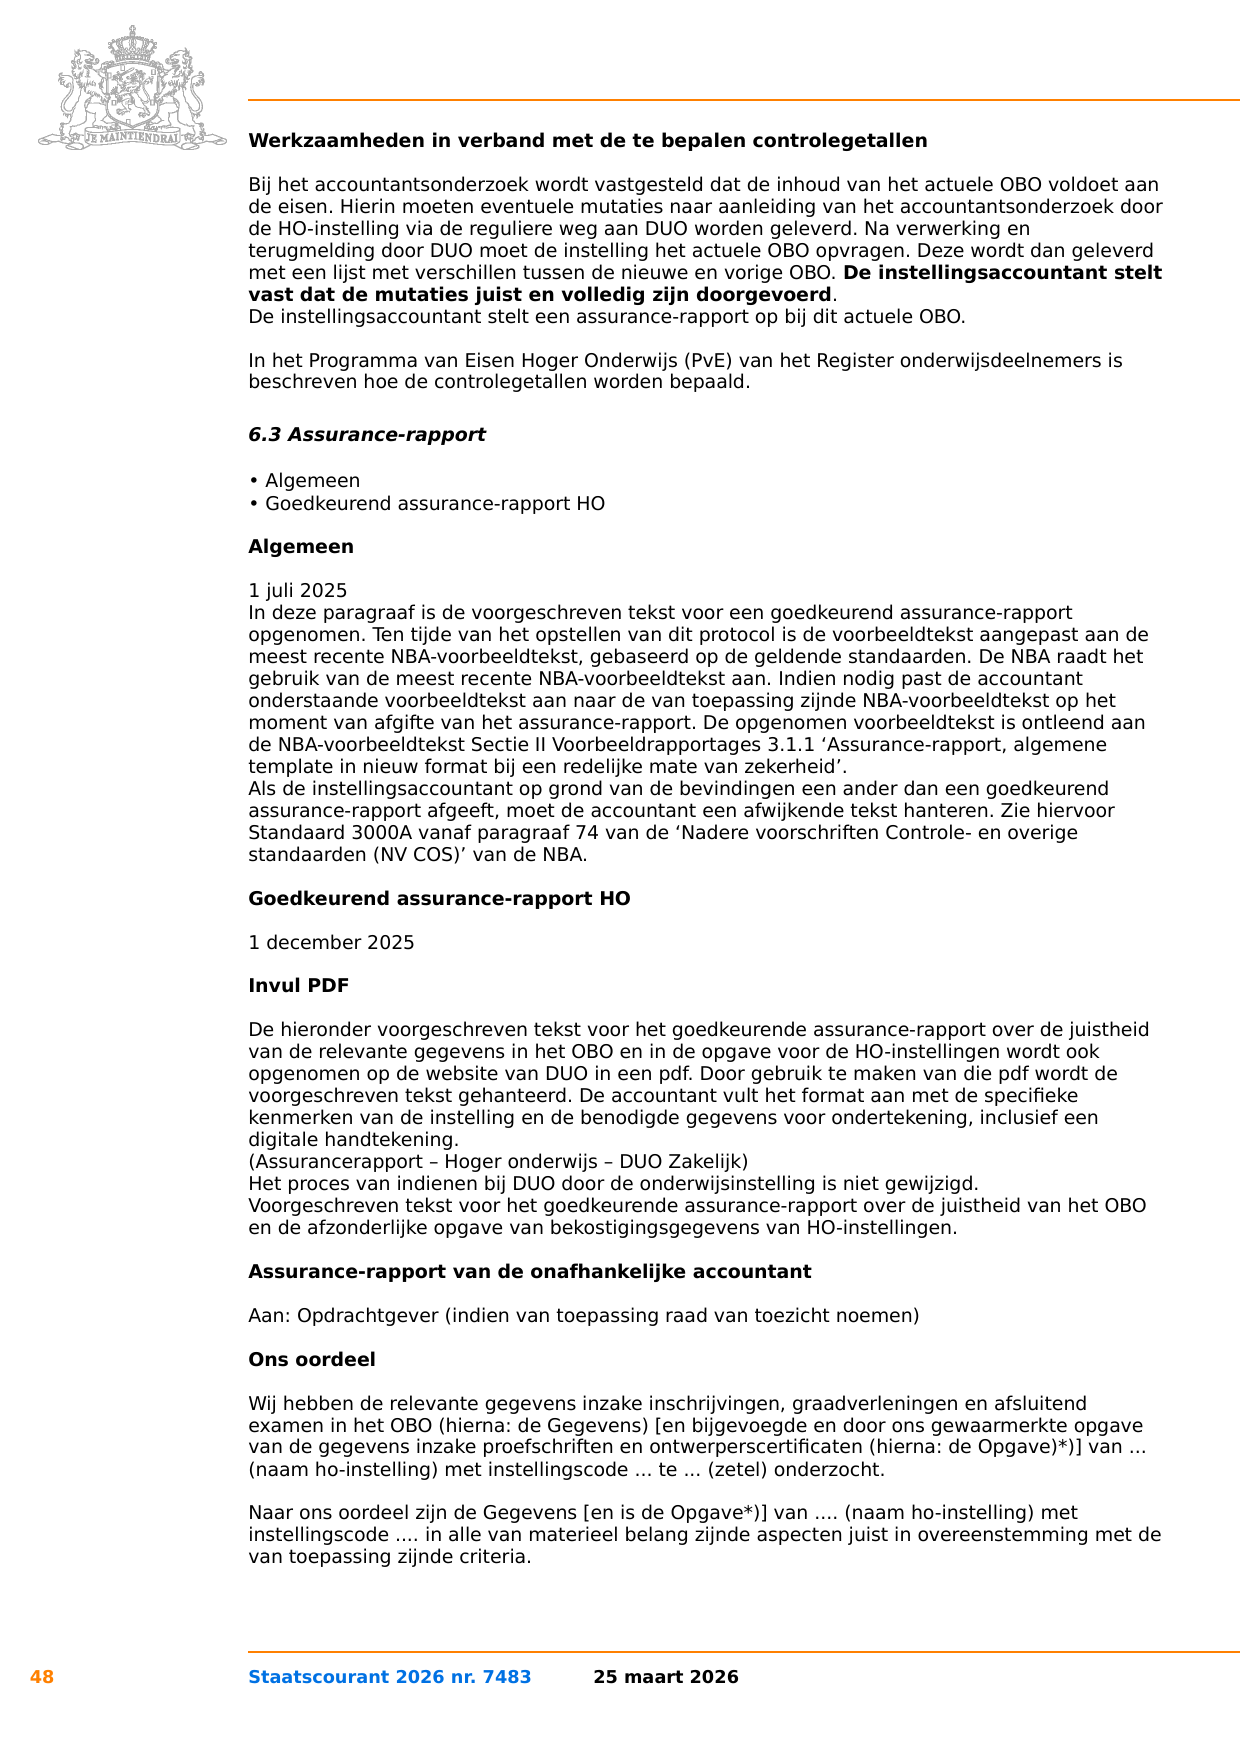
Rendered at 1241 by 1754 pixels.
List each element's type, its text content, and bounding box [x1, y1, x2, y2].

text • Goedkeurend assurance-rapport HO [248, 492, 1163, 514]
text Voorgeschreven tekst voor het goedkeurende assurance-rapport over de juistheid van het OBO en de afzonderlijke opgave van bekostigingsgegevens van HO-instellingen. [248, 1195, 1163, 1239]
text Aan: Opdrachtgever (indien van toepassing raad van toezicht noemen) [248, 1305, 1163, 1327]
text In het Programma van Eisen Hoger Onderwijs (PvE) van het Register onderwijsdeelnemers is beschreven hoe de controlegetallen worden bepaald. [248, 349, 1163, 393]
text Wij hebben de relevante gegevens inzake inschrijvingen, graadverleningen en afsluitend examen in het OBO (hierna: de Gegevens) [en bijgevoegde en door ons gewaarmerkte opgave van de gegevens inzake proefschriften en ontwerperscertificaten (hierna: de Opgave)*)] van ... (naam ho-instelling) met instellingscode ... te ... (zetel) onderzocht. [248, 1392, 1163, 1480]
text 1 december 2025 [248, 932, 1163, 953]
subtitle Goedkeurend assurance-rapport HO [248, 888, 1163, 910]
text De hieronder voorgeschreven tekst voor het goedkeurende assurance-rapport over de juistheid van de relevante gegevens in het OBO en in de opgave voor de HO-instellingen wordt ook opgenomen op de website van DUO in een pdf. Door gebruik te maken van die pdf wordt de voorgeschreven tekst gehanteerd. De accountant vult het format aan met de specifieke kenmerken van de instelling en de benodigde gegevens voor ondertekening, inclusief een digitale handtekening. [248, 1019, 1163, 1151]
text (Assurancerapport – Hoger onderwijs – DUO Zakelijk) [248, 1151, 1163, 1173]
text Als de instellingsaccountant op grond van de bevindingen een ander dan een goedkeurend assurance-rapport afgeeft, moet de accountant een afwijkende tekst hanteren. Zie hiervoor Standaard 3000A vanaf paragraaf 74 van de ‘Nadere voorschriften Controle- en overige standaarden (NV COS)’ van de NBA. [248, 778, 1163, 866]
text In deze paragraaf is de voorgeschreven tekst voor een goedkeurend assurance-rapport opgenomen. Ten tijde van het opstellen van dit protocol is de voorbeeldtekst aangepast aan de meest recente NBA-voorbeeldtekst, gebaseerd op de geldende standaarden. De NBA raadt het gebruik van de meest recente NBA-voorbeeldtekst aan. Indien nodig past de accountant onderstaande voorbeeldtekst aan naar de van toepassing zijnde NBA-voorbeeldtekst op het moment van afgifte van het assurance-rapport. De opgenomen voorbeeldtekst is ontleend aan de NBA-voorbeeldtekst Sectie II Voorbeeldrapportages 3.1.1 ‘Assurance-rapport, algemene template in nieuw format bij een redelijke mate van zekerheid’. [248, 602, 1163, 778]
text • Algemeen [248, 470, 1163, 492]
subtitle Ons oordeel [248, 1349, 1163, 1371]
text Het proces van indienen bij DUO door de onderwijsinstelling is niet gewijzigd. [248, 1173, 1163, 1195]
subtitle Invul PDF [248, 975, 1163, 997]
picture [38, 25, 227, 150]
subtitle Algemeen [248, 536, 1163, 558]
text Naar ons oordeel zijn de Gegevens [en is de Opgave*)] van .... (naam ho-instelling) met instellingscode .... in alle van materieel belang zijnde aspecten juist in overeenstemming met de van toepassing zijnde criteria. [248, 1502, 1163, 1568]
text De instellingsaccountant stelt een assurance-rapport op bij dit actuele OBO. [248, 306, 1163, 328]
subtitle 6.3 Assurance-rapport [248, 423, 1163, 445]
text Bij het accountantsonderzoek wordt vastgesteld dat de inhoud van het actuele OBO voldoet aan de eisen. Hierin moeten eventuele mutaties naar aanleiding van het accountantsonderzoek door de HO-instelling via de reguliere weg aan DUO worden geleverd. Na verwerking en terugmelding door DUO moet de instelling het actuele OBO opvragen. Deze wordt dan geleverd met een lijst met verschillen tussen de nieuwe en vorige OBO. De instellingsaccountant stelt vast dat de mutaties juist en volledig zijn doorgevoerd. [248, 174, 1163, 306]
subtitle Assurance-rapport van de onafhankelijke accountant [248, 1261, 1163, 1283]
subtitle Werkzaamheden in verband met de te bepalen controlegetallen [248, 130, 1163, 152]
text 1 juli 2025 [248, 580, 1163, 602]
